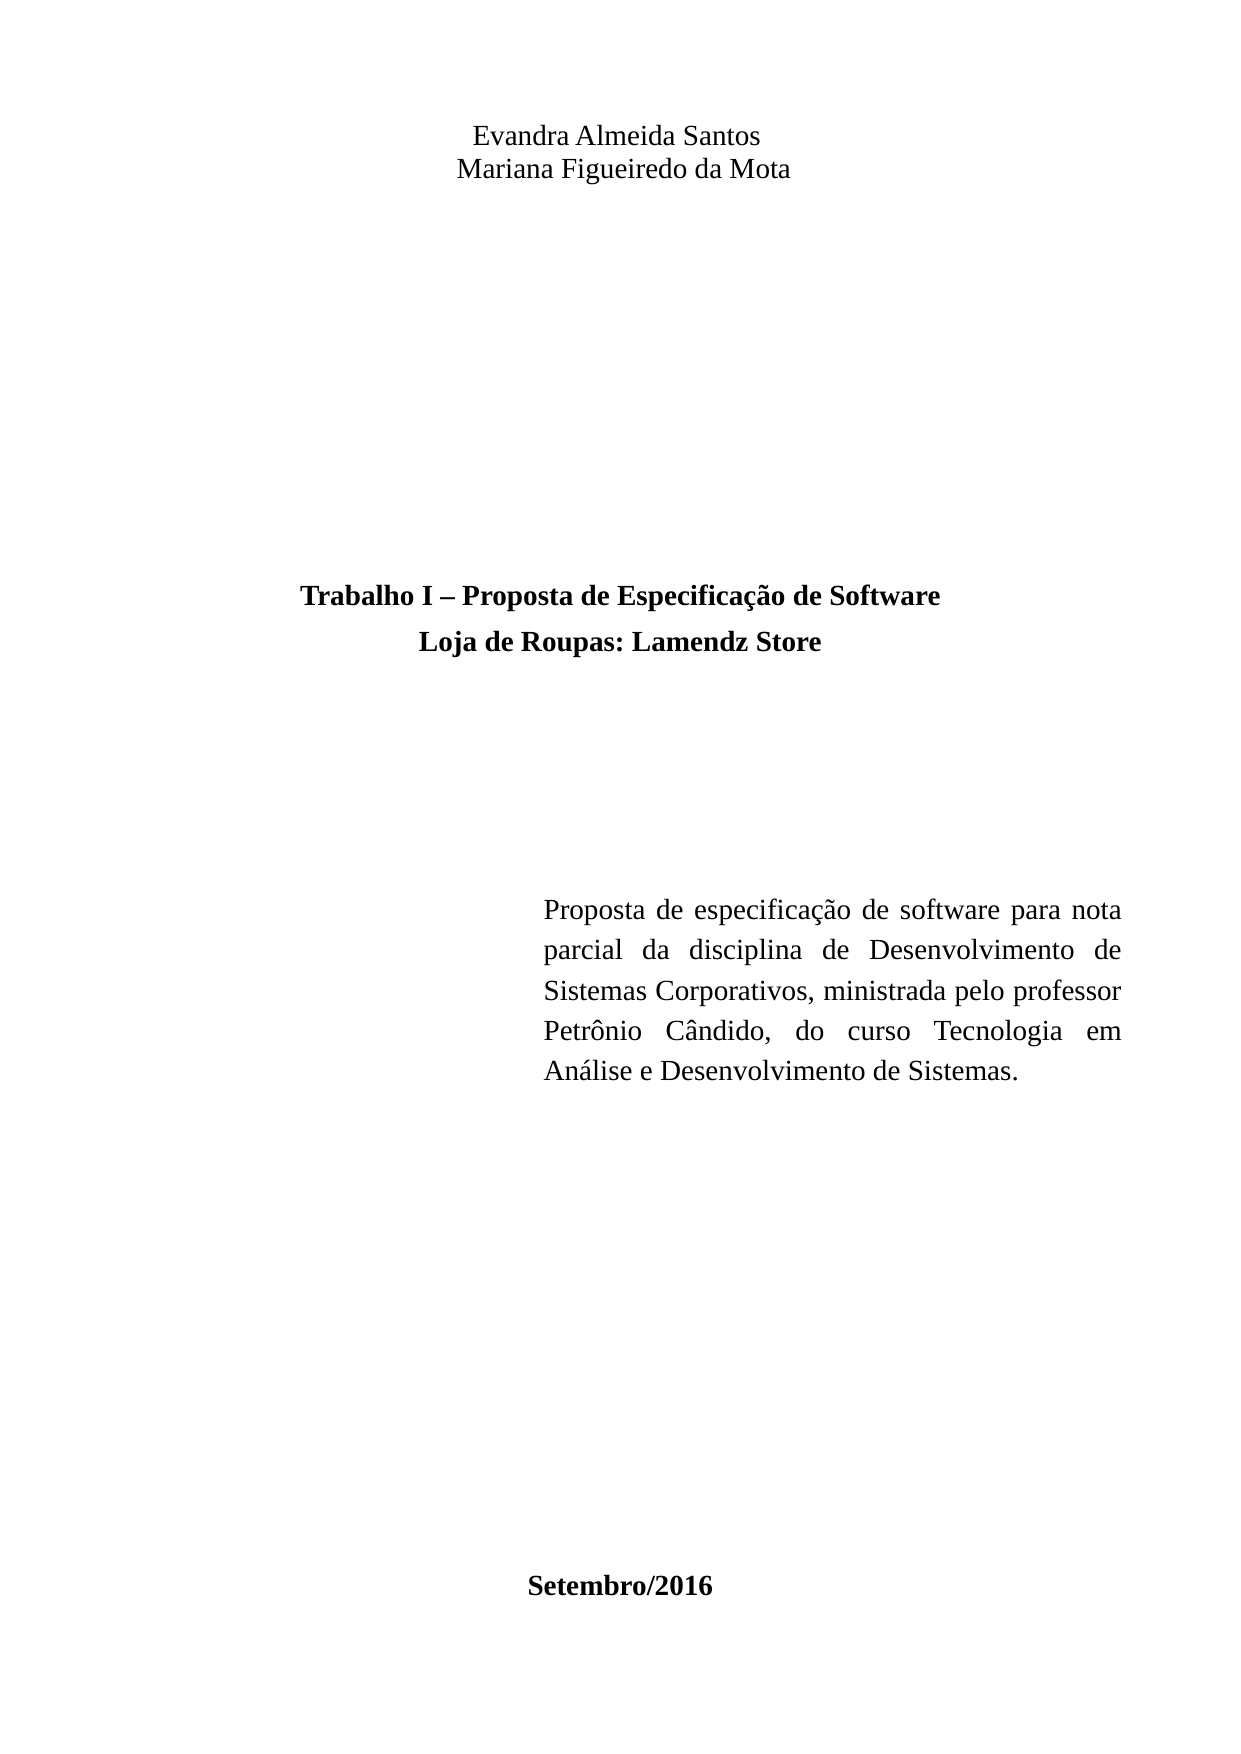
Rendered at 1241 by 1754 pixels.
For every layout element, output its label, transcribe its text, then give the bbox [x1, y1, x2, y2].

text Mariana Figueiredo da Mota [118, 152, 1122, 185]
subtitle Trabalho I – Proposta de Especificação de Software [118, 578, 1122, 611]
text Evandra Almeida Santos [118, 118, 1122, 152]
text Proposta de especificação de software para nota parcial da disciplina de Desenvolvimento de Sistemas Corporativos, ministrada pelo professor Petrônio Cândido, do curso Tecnologia em Análise e Desenvolvimento de Sistemas. [543, 892, 1122, 1087]
text Setembro/2016 [118, 1568, 1122, 1601]
text Loja de Roupas: Lamendz Store [118, 624, 1122, 657]
